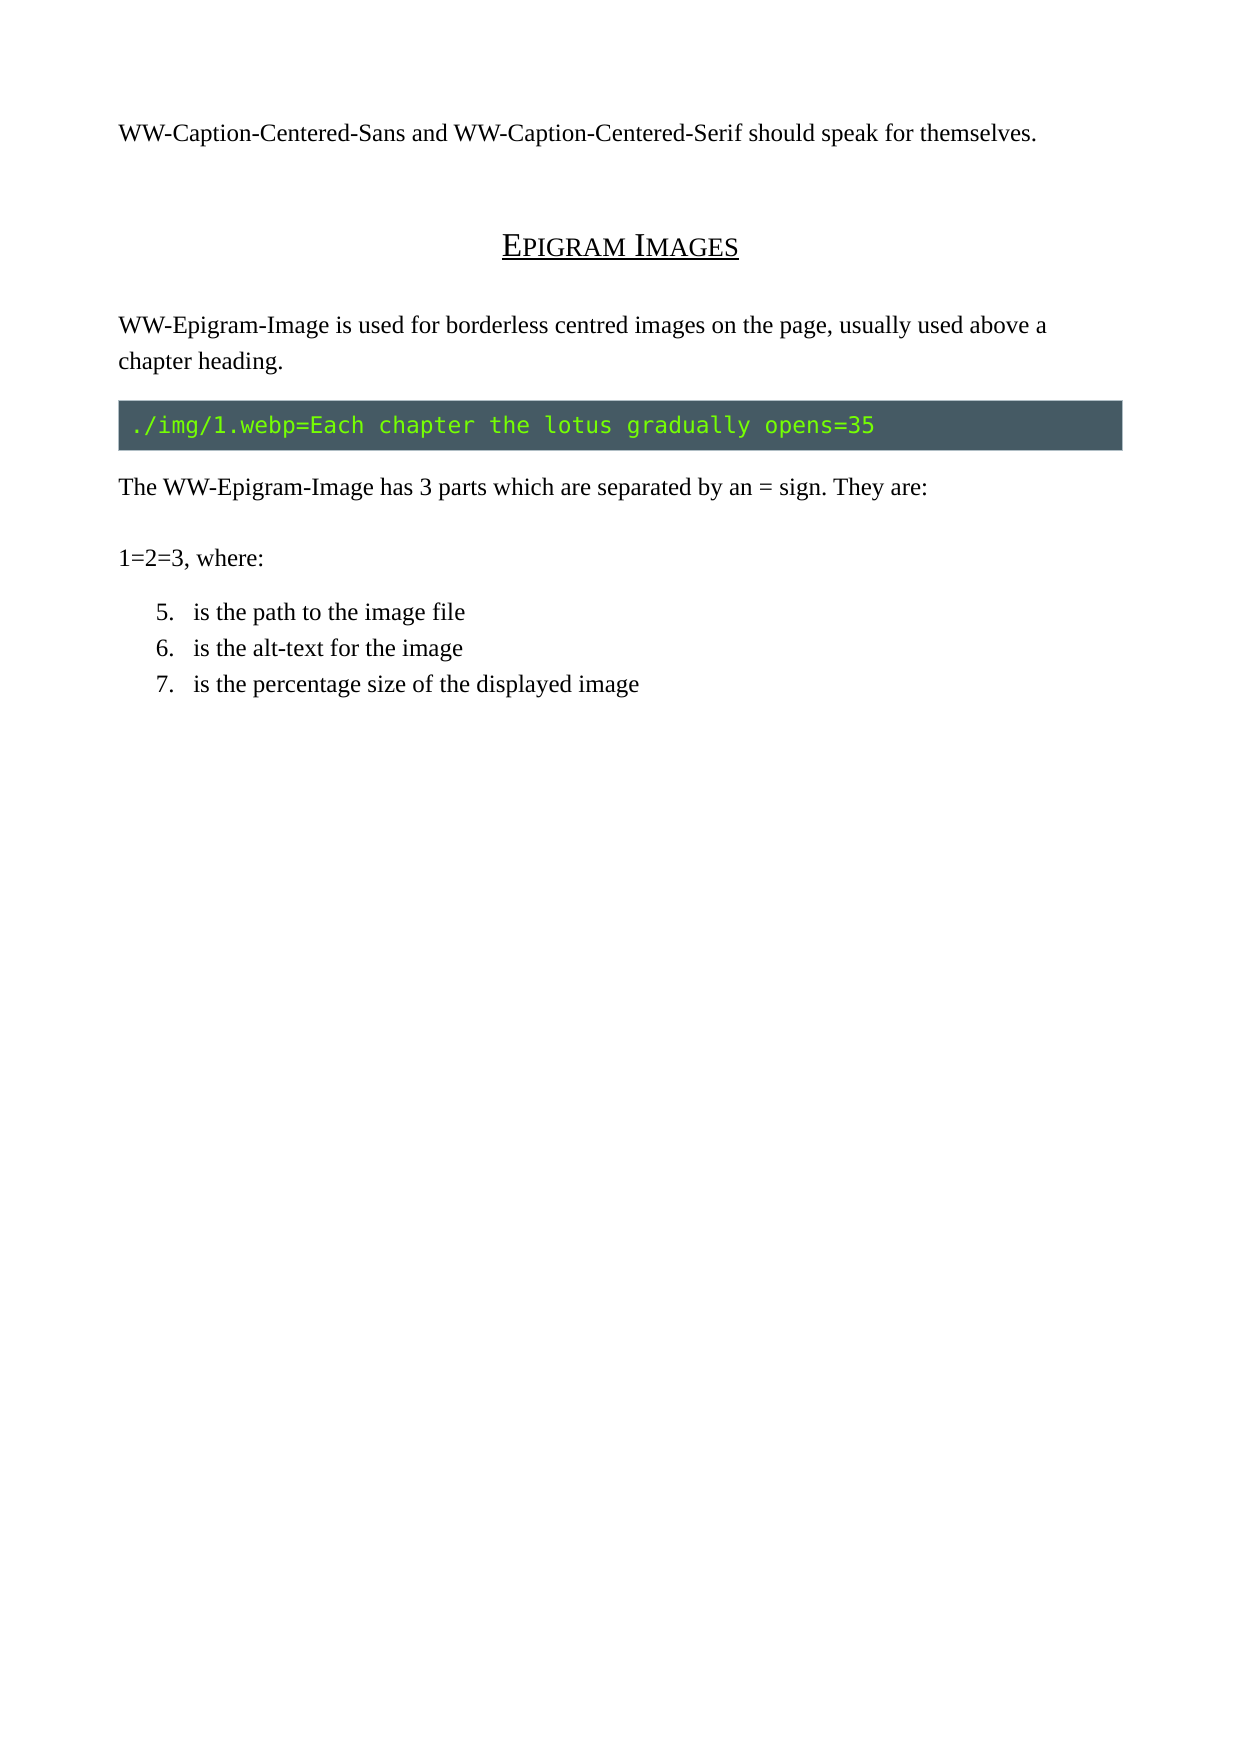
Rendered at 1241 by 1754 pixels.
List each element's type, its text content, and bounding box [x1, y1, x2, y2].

list is the alt-text for the image [156, 633, 1122, 662]
list is the percentage size of the displayed image [156, 669, 1122, 698]
text WW-Caption-Centered-Sans and WW-Caption-Centered-Serif should speak for themselves. [118, 118, 1122, 147]
text 1=2=3, where: [118, 543, 1122, 572]
subtitle Epigram Images [118, 225, 1122, 263]
text ./img/1.webp=Each chapter the lotus gradually opens=35 [119, 401, 1122, 450]
text The WW-Epigram-Image has 3 parts which are separated by an = sign. They are: [118, 472, 1122, 501]
list is the path to the image file [156, 597, 1122, 626]
text WW-Epigram-Image is used for borderless centred images on the page, usually used above a chapter heading. [118, 311, 1122, 375]
